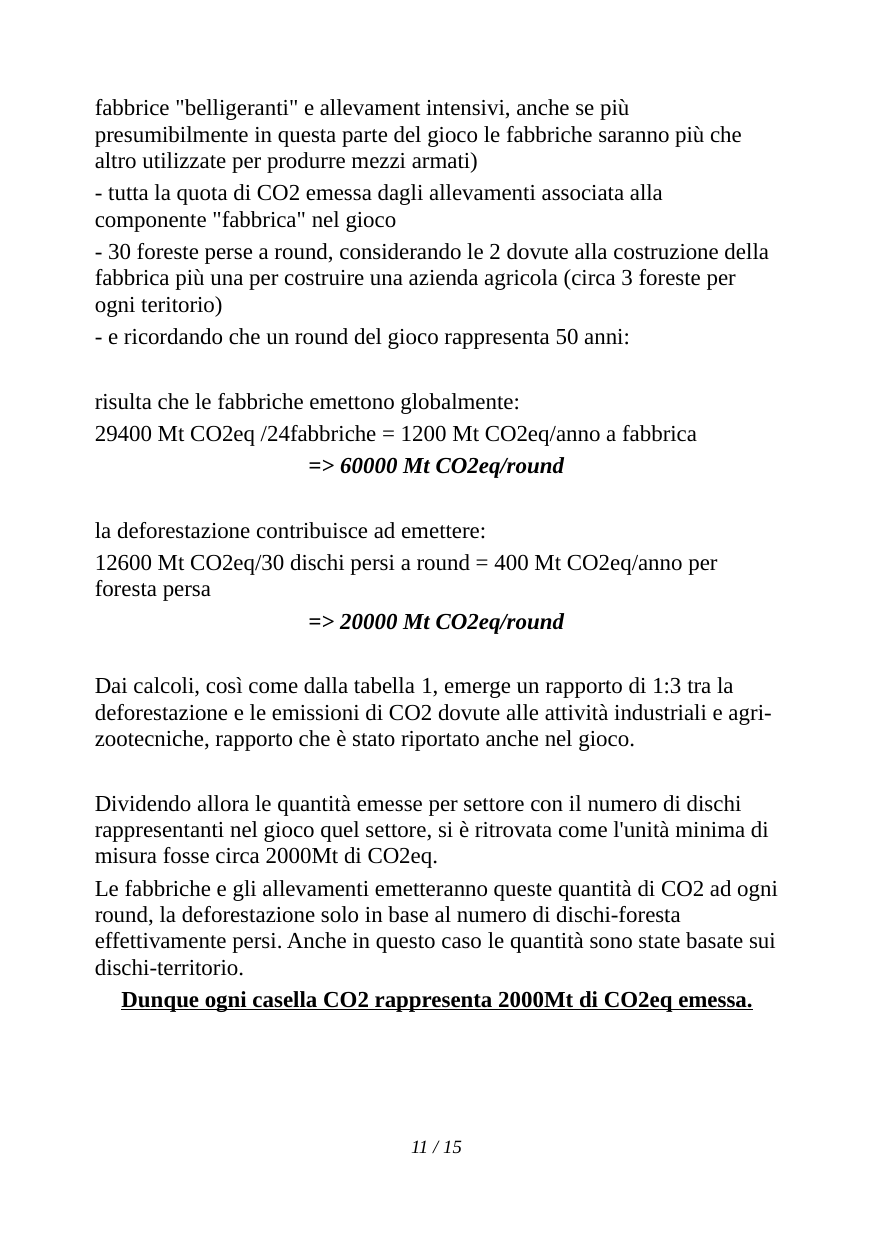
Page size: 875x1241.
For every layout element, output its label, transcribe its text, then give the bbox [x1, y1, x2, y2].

text => 20000 Mt CO2eq/round [94, 608, 779, 634]
text Dividendo allora le quantità emesse per settore con il numero di dischi rappresentanti nel gioco quel settore, si è ritrovata come l'unità minima di misura fosse circa 2000Mt di CO2eq. [94, 790, 779, 869]
text - tutta la quota di CO2 emessa dagli allevamenti associata alla componente "fabbrica" nel gioco [94, 179, 779, 232]
text 29400 Mt CO2eq /24fabbriche = 1200 Mt CO2eq/anno a fabbrica [94, 420, 779, 446]
text => 60000 Mt CO2eq/round [94, 452, 779, 479]
text la deforestazione contribuisce ad emettere: [94, 517, 779, 543]
text Dai calcoli, così come dalla tabella 1, emerge un rapporto di 1:3 tra la deforestazione e le emissioni di CO2 dovute alle attività industriali e agri-zootecniche, rapporto che è stato riportato anche nel gioco. [94, 672, 779, 751]
text fabbrice "belligeranti" e allevament intensivi, anche se più presumibilmente in questa parte del gioco le fabbriche saranno più che altro utilizzate per produrre mezzi armati) [94, 94, 779, 173]
text risulta che le fabbriche emettono globalmente: [94, 388, 779, 414]
text Le fabbriche e gli allevamenti emetteranno queste quantità di CO2 ad ogni round, la deforestazione solo in base al numero di dischi-foresta effettivamente persi. Anche in questo caso le quantità sono state basate sui dischi-territorio. [94, 875, 779, 980]
text 12600 Mt CO2eq/30 dischi persi a round = 400 Mt CO2eq/anno per foresta persa [94, 549, 779, 602]
text Dunque ogni casella CO2 rappresenta 2000Mt di CO2eq emessa. [94, 986, 779, 1012]
text - e ricordando che un round del gioco rappresenta 50 anni: [94, 323, 779, 349]
text - 30 foreste perse a round, considerando le 2 dovute alla costruzione della fabbrica più una per costruire una azienda agricola (circa 3 foreste per ogni teritorio) [94, 238, 779, 317]
